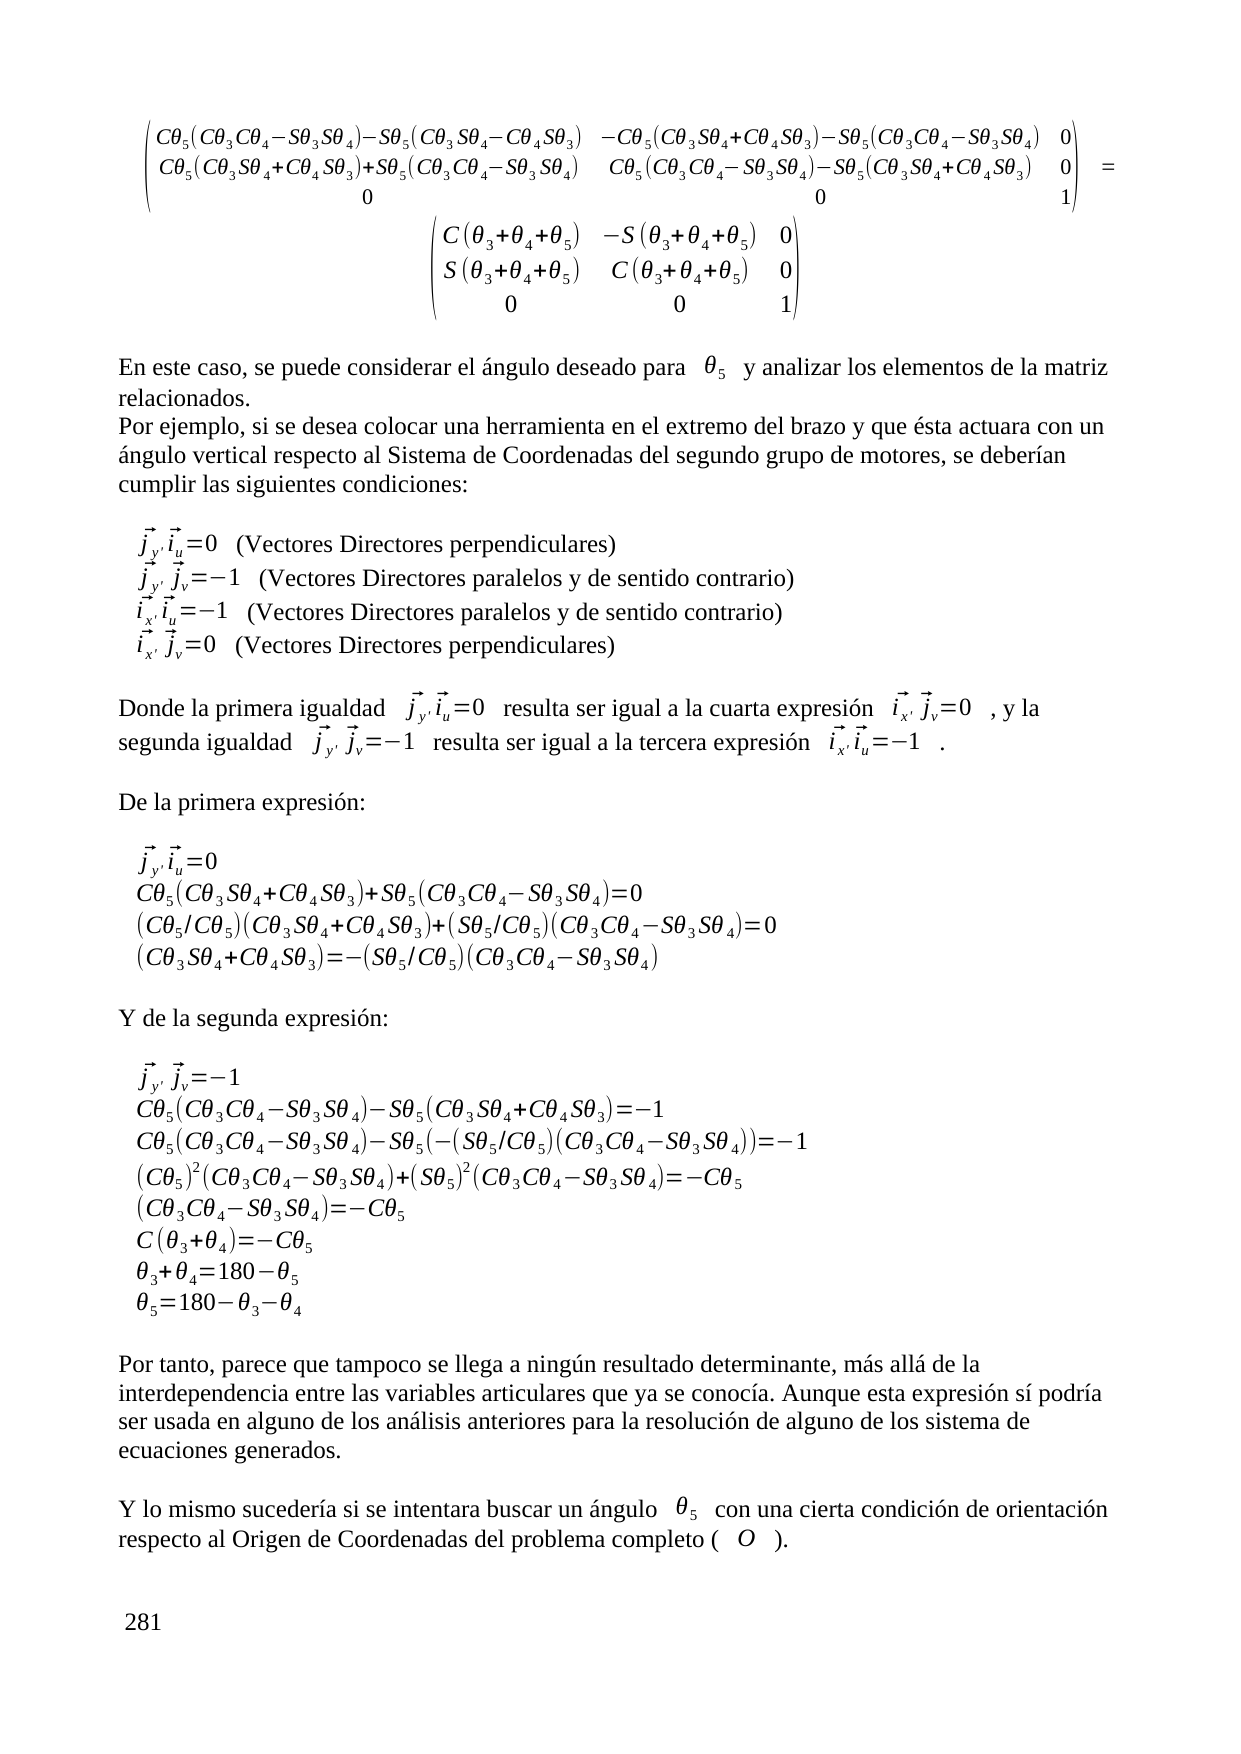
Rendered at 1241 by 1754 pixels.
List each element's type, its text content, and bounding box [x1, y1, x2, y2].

text Donde la primera igualdadresulta ser igual a la cuarta expresión, y la segunda igualdadresulta ser igual a la tercera expresión. [118, 691, 1122, 758]
text De la primera expresión: [118, 787, 1122, 816]
text (Vectores Directores paralelos y de sentido contrario) [118, 560, 1122, 594]
text (Vectores Directores perpendiculares) [118, 628, 1122, 662]
text (Vectores Directores paralelos y de sentido contrario) [118, 594, 1122, 628]
text Y lo mismo sucedería si se intentara buscar un ángulocon una cierta condición de orientación respecto al Origen de Coordenadas del problema completo (). [118, 1493, 1122, 1553]
text En este caso, se puede considerar el ángulo deseado paray analizar los elementos de la matriz relacionados. [118, 351, 1122, 411]
text Y de la segunda expresión: [118, 1003, 1122, 1032]
text = [118, 118, 1122, 214]
text (Vectores Directores perpendiculares) [118, 526, 1122, 560]
text Por ejemplo, si se desea colocar una herramienta en el extremo del brazo y que ésta actuara con un ángulo vertical respecto al Sistema de Coordenadas del segundo grupo de motores, se deberían cumplir las siguientes condiciones: [118, 411, 1122, 498]
text Por tanto, parece que tampoco se llega a ningún resultado determinante, más allá de la interdependencia entre las variables articulares que ya se conocía. Aunque esta expresión sí podría ser usada en alguno de los análisis anteriores para la resolución de alguno de los sistema de ecuaciones generados. [118, 1349, 1122, 1464]
